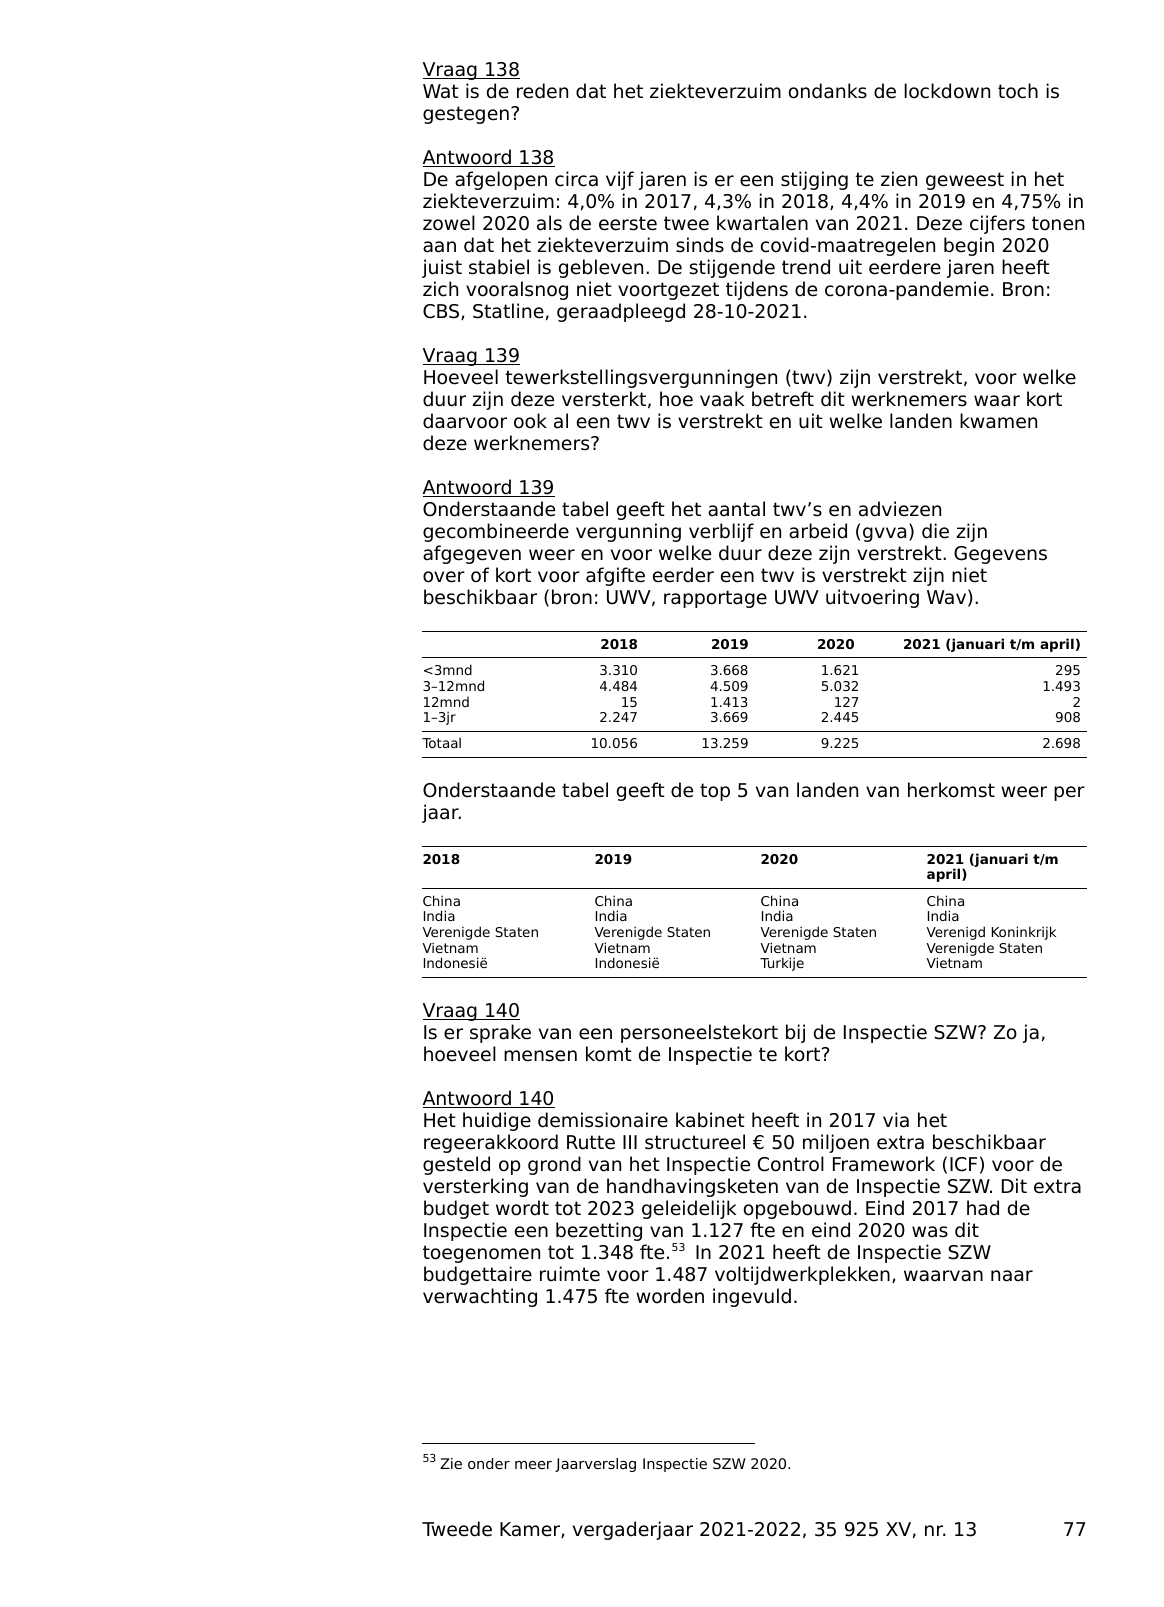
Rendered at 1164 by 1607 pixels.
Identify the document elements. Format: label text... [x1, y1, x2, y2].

table_cell Vietnam [754, 941, 921, 956]
text Is er sprake van een personeelstekort bij de Inspectie SZW? Zo ja, hoeveel mensen komt de Inspectie te kort? [422, 1022, 1087, 1066]
subtitle Antwoord 139 [422, 477, 1087, 499]
table_cell 295 [865, 658, 1087, 679]
table_header 2018 [533, 632, 644, 657]
text Wat is de reden dat het ziekteverzuim ondanks de lockdown toch is gestegen? [422, 81, 1087, 125]
table_cell India [921, 909, 1087, 925]
table_cell Verenigde Staten [422, 925, 588, 941]
text De afgelopen circa vijf jaren is er een stijging te zien geweest in het ziekteverzuim: 4,0% in 2017, 4,3% in 2018, 4,4% in 2019 en 4,75% in zowel 2020 als de eerste twee kwartalen van 2021. Deze cijfers tonen aan dat het ziekteverzuim sinds de covid-maatregelen begin 2020 juist stabiel is gebleven. De stijgende trend uit eerdere jaren heeft zich vooralsnog niet voortgezet tijdens de corona-pandemie. Bron: CBS, Statline, geraadpleegd 28-10-2021. [422, 169, 1087, 323]
subtitle Vraag 139 [422, 345, 1087, 367]
table_cell 12mnd [422, 694, 533, 710]
table_cell Verenigde Staten [754, 925, 921, 941]
subtitle Antwoord 140 [422, 1088, 1087, 1110]
table_header 2018 [422, 847, 588, 888]
table_cell Verenigde Staten [921, 941, 1087, 956]
table_header 2020 [754, 632, 865, 657]
table_cell 3.310 [533, 658, 644, 679]
table_cell Verenigd Koninkrijk [921, 925, 1087, 941]
table_cell India [754, 909, 921, 925]
text Hoeveel tewerkstellingsvergunningen (twv) zijn verstrekt, voor welke duur zijn deze versterkt, hoe vaak betreft dit werknemers waar kort daarvoor ook al een twv is verstrekt en uit welke landen kwamen deze werknemers? [422, 367, 1087, 455]
subtitle Vraag 140 [422, 1000, 1087, 1022]
table_cell 2.698 [865, 732, 1087, 757]
text Het huidige demissionaire kabinet heeft in 2017 via het regeerakkoord Rutte III structureel € 50 miljoen extra beschikbaar gesteld op grond van het Inspectie Control Framework (ICF) voor de versterking van de handhavingsketen van de Inspectie SZW. Dit extra budget wordt tot 2023 geleidelijk opgebouwd. Eind 2017 had de Inspectie een bezetting van 1.127 fte en eind 2020 was dit toegenomen tot 1.348 fte. In 2021 heeft de Inspectie SZW budgettaire ruimte voor 1.487 voltijdwerkplekken, waarvan naar verwachting 1.475 fte worden ingevuld. [422, 1110, 1087, 1308]
table_cell 5.032 [754, 679, 865, 694]
table_cell 15 [533, 694, 644, 710]
table_header 2021 (januari t/m april) [921, 847, 1087, 888]
table_cell Vietnam [921, 956, 1087, 977]
text Onderstaande tabel geeft het aantal twv’s en adviezen gecombineerde vergunning verblijf en arbeid (gvva) die zijn afgegeven weer en voor welke duur deze zijn verstrekt. Gegevens over of kort voor afgifte eerder een twv is verstrekt zijn niet beschikbaar (bron: UWV, rapportage UWV uitvoering Wav). [422, 499, 1087, 609]
table_header 2021 (januari t/m april) [865, 632, 1087, 657]
table_cell 3–12mnd [422, 679, 533, 694]
text Zie onder meer Jaarverslag Inspectie SZW 2020. [422, 1452, 1087, 1474]
table_cell 127 [754, 694, 865, 710]
table_header 2019 [588, 847, 754, 888]
table_cell <3mnd [422, 658, 533, 679]
table_cell 3.669 [644, 710, 754, 731]
table_cell Verenigde Staten [588, 925, 754, 941]
table_cell Turkije [754, 956, 921, 977]
table_cell 4.509 [644, 679, 754, 694]
table_cell Indonesië [422, 956, 588, 977]
table_cell 1.413 [644, 694, 754, 710]
table_cell Vietnam [588, 941, 754, 956]
text Onderstaande tabel geeft de top 5 van landen van herkomst weer per jaar. [422, 780, 1087, 824]
table_cell China [588, 889, 754, 909]
table_cell 13.259 [644, 732, 754, 757]
subtitle Vraag 138 [422, 59, 1087, 81]
subtitle Antwoord 138 [422, 147, 1087, 169]
table_cell China [422, 889, 588, 909]
table_cell 2.247 [533, 710, 644, 731]
table_cell India [422, 909, 588, 925]
table_cell 4.484 [533, 679, 644, 694]
table_cell 10.056 [533, 732, 644, 757]
table_cell 2 [865, 694, 1087, 710]
table_cell Vietnam [422, 941, 588, 956]
table_cell 2.445 [754, 710, 865, 731]
table_cell 1.621 [754, 658, 865, 679]
table_cell 1–3jr [422, 710, 533, 731]
table_cell 908 [865, 710, 1087, 731]
table_cell 9.225 [754, 732, 865, 757]
table_header 2020 [754, 847, 921, 888]
table_cell Totaal [422, 732, 533, 757]
table_cell India [588, 909, 754, 925]
table_cell Indonesië [588, 956, 754, 977]
table_cell China [921, 889, 1087, 909]
table_header [422, 632, 533, 657]
table_cell China [754, 889, 921, 909]
table_cell 3.668 [644, 658, 754, 679]
table_header 2019 [644, 632, 754, 657]
table_cell 1.493 [865, 679, 1087, 694]
